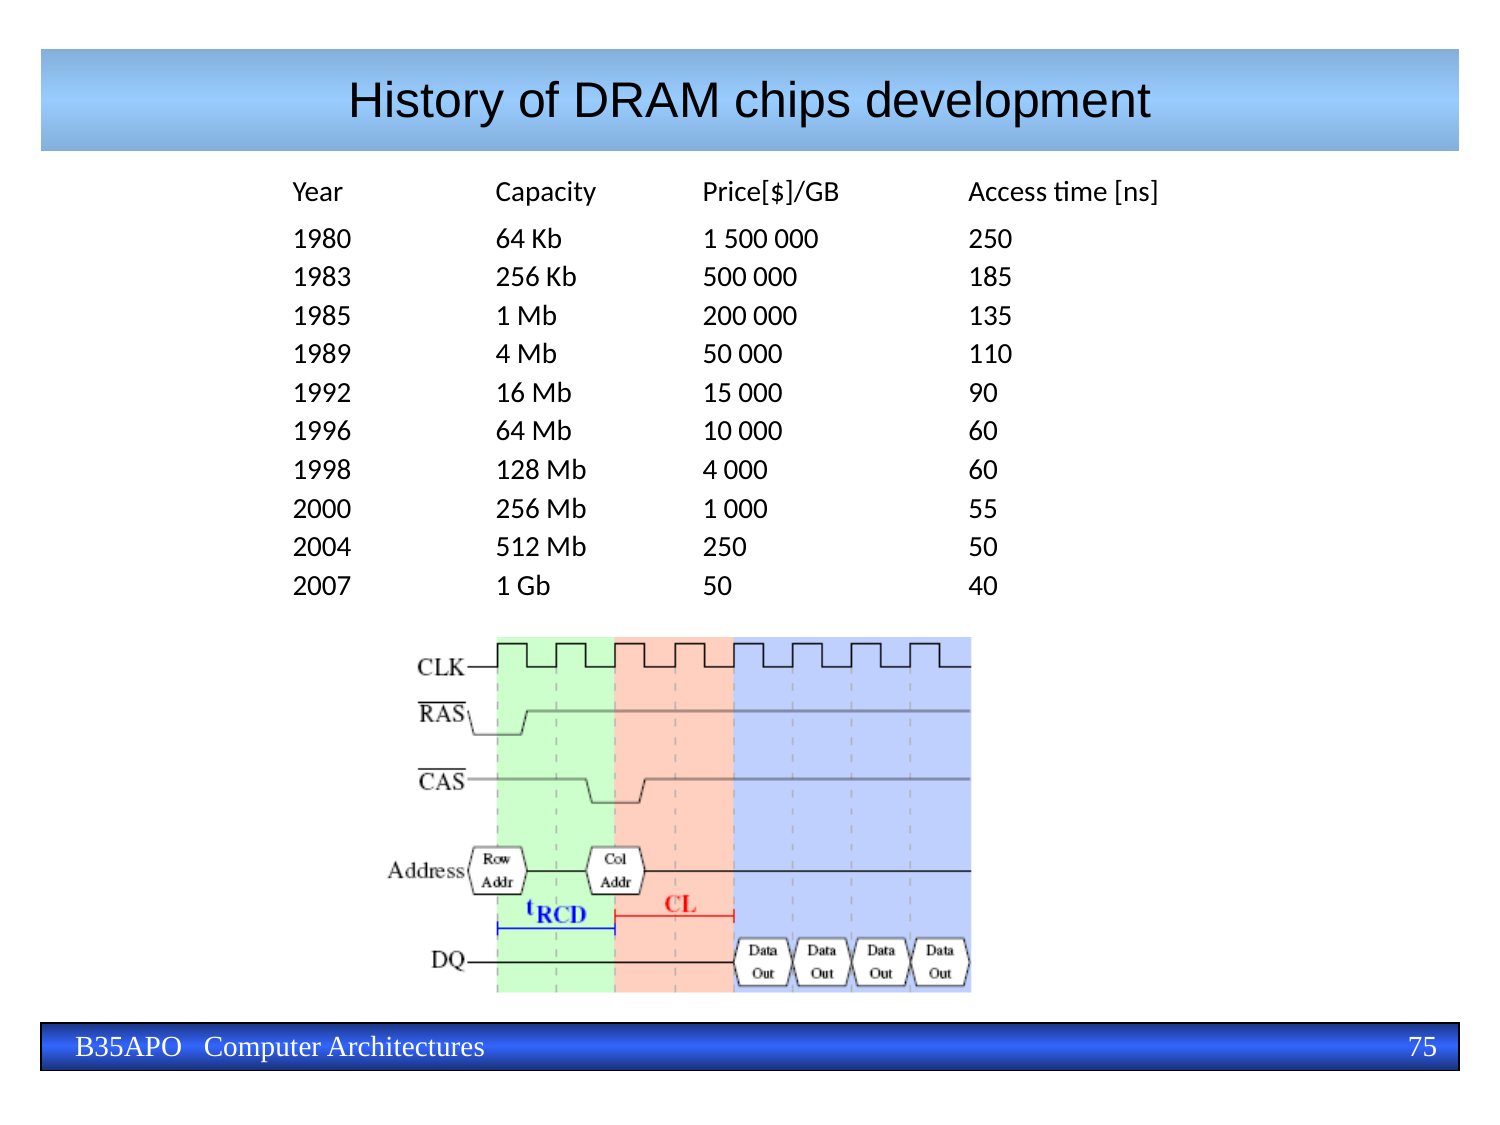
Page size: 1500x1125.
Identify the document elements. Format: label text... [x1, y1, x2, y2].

table_cell 1983 [281, 260, 484, 299]
table_cell 2004 [281, 530, 484, 569]
table_cell 55 [957, 492, 1270, 530]
table_cell 1 000 [691, 492, 957, 530]
table_cell 128 Mb [484, 453, 691, 492]
table_cell 60 [957, 453, 1270, 492]
table_cell 1 Mb [484, 299, 691, 337]
table_cell 1989 [281, 337, 484, 376]
table_cell 1998 [281, 453, 484, 492]
table_header Year [281, 175, 484, 222]
table_cell 256 Kb [484, 260, 691, 299]
picture [375, 637, 990, 1016]
table_cell 64 Mb [484, 415, 691, 453]
table_cell 185 [957, 260, 1270, 299]
table_cell 4 000 [691, 453, 957, 492]
table_cell 135 [957, 299, 1270, 337]
table_cell 1980 [281, 222, 484, 260]
table_cell 2007 [281, 569, 484, 607]
table_cell 500 000 [691, 260, 957, 299]
table_cell 200 000 [691, 299, 957, 337]
table_cell 1992 [281, 376, 484, 415]
table_cell 40 [957, 569, 1270, 607]
table_cell 1985 [281, 299, 484, 337]
table_cell 1 500 000 [691, 222, 957, 260]
table_cell 15 000 [691, 376, 957, 415]
table_cell 4 Mb [484, 337, 691, 376]
table_cell 64 Kb [484, 222, 691, 260]
table_cell 1 Gb [484, 569, 691, 607]
table_cell 50 [957, 530, 1270, 569]
table_cell 50 000 [691, 337, 957, 376]
table_cell 512 Mb [484, 530, 691, 569]
table_cell 250 [691, 530, 957, 569]
table_cell 110 [957, 337, 1270, 376]
table_cell 256 Mb [484, 492, 691, 530]
table_cell 2000 [281, 492, 484, 530]
table_cell 10 000 [691, 415, 957, 453]
table_cell 90 [957, 376, 1270, 415]
title History of DRAM chips development [41, 49, 1459, 151]
table_cell 50 [691, 569, 957, 607]
table_header Capacity [484, 175, 691, 222]
table_cell 60 [957, 415, 1270, 453]
table_header Access time [ns] [957, 175, 1270, 222]
table_header Price[$]/GB [691, 175, 957, 222]
table_cell 16 Mb [484, 376, 691, 415]
table_cell 250 [957, 222, 1270, 260]
table_cell 1996 [281, 415, 484, 453]
